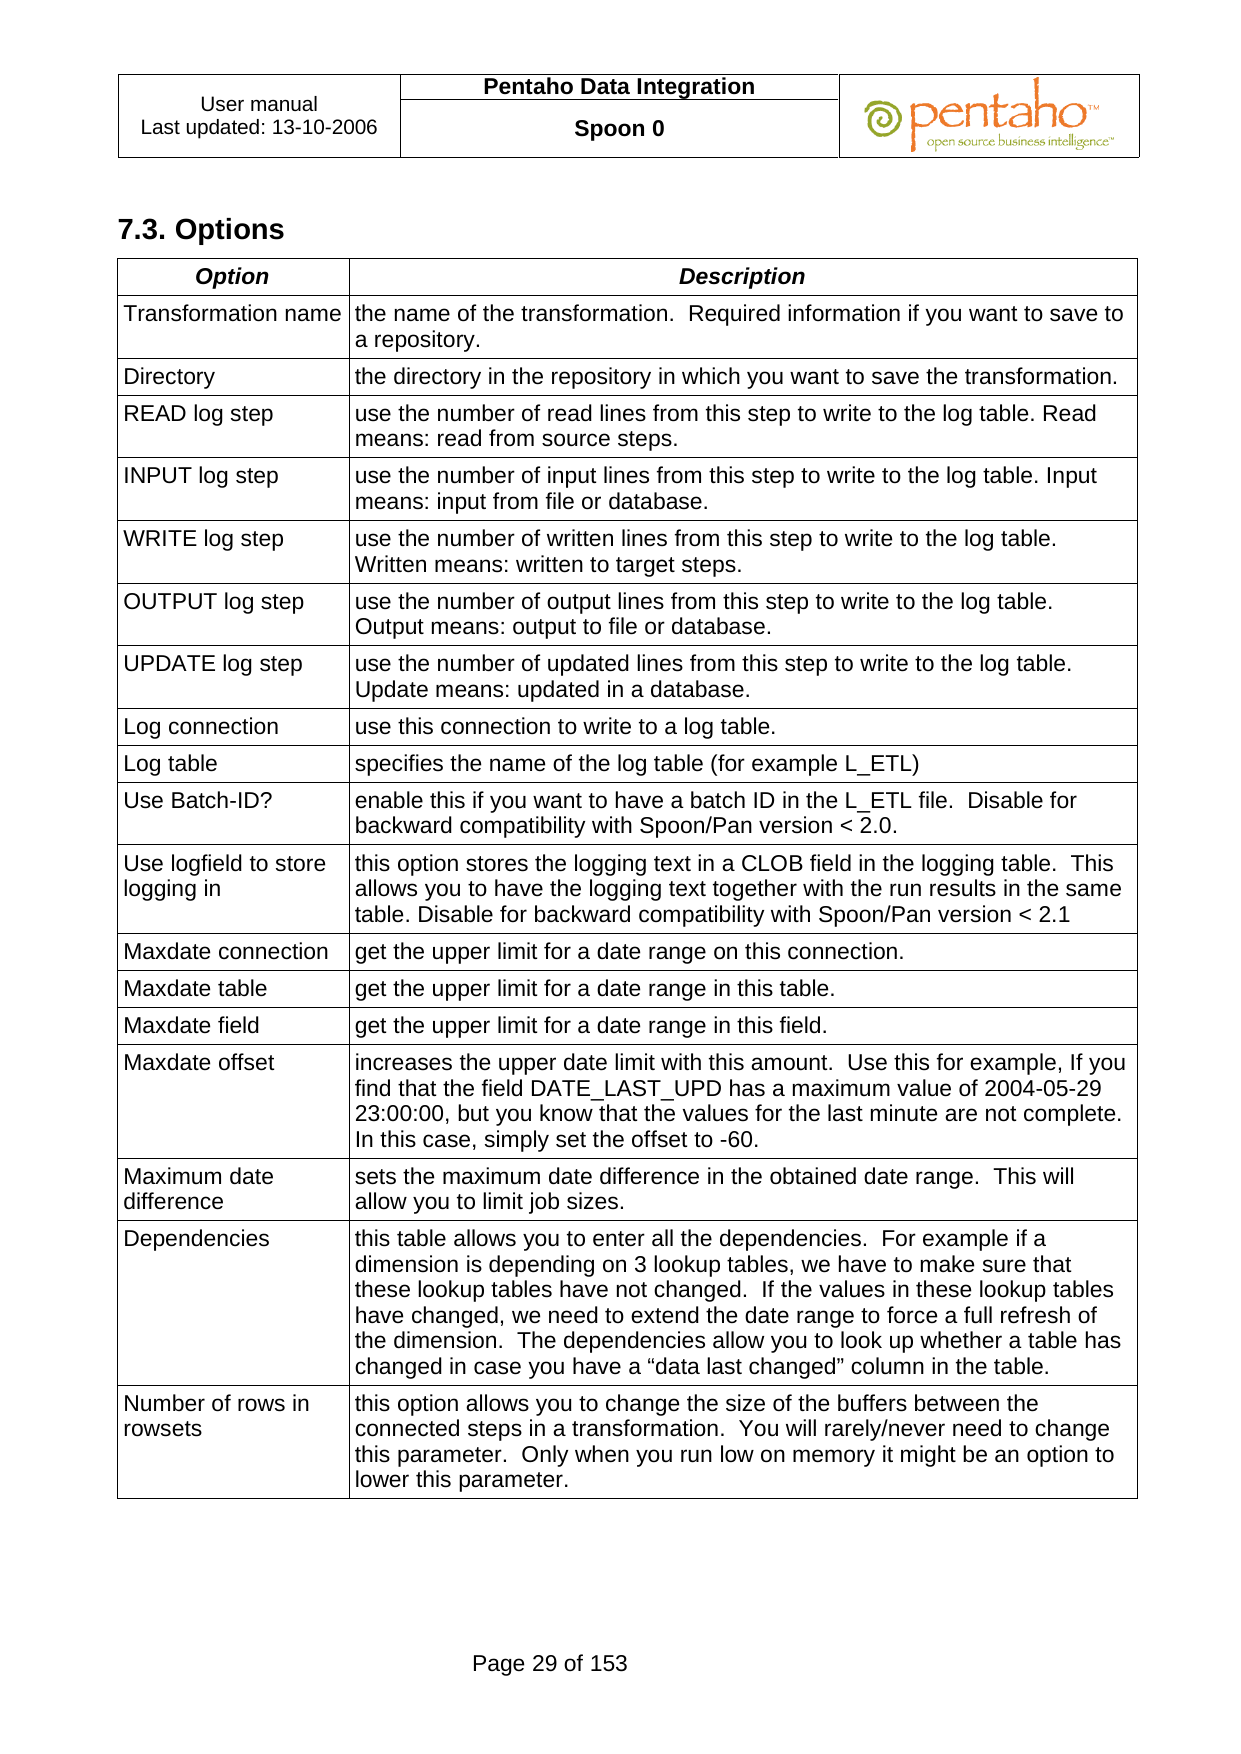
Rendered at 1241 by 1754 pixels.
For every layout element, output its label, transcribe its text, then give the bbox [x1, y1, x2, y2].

table_cell use the number of updated lines from this step to write to the log table. Update means: updated in a database. [350, 646, 1137, 708]
table_cell use the number of read lines from this step to write to the log table. Read means: read from source steps. [350, 396, 1137, 457]
table_cell READ log step [118, 396, 349, 457]
table_cell INPUT log step [118, 458, 349, 520]
table_cell get the upper limit for a date range in this table. [350, 971, 1137, 1007]
table_cell Maxdate table [118, 971, 349, 1007]
table_cell Log connection [118, 709, 349, 745]
table_cell specifies the name of the log table (for example L_ETL) [350, 746, 1137, 782]
table_cell increases the upper date limit with this amount. Use this for example, If you find that the field DATE_LAST_UPD has a maximum value of 2004-05-29 23:00:00, but you know that the values for the last minute are not complete. In this case, simply set the offset to -60. [350, 1045, 1137, 1158]
table_cell use the number of written lines from this step to write to the log table. Written means: written to target steps. [350, 521, 1137, 583]
table_cell this option allows you to change the size of the buffers between the connected steps in a transformation. You will rarely/never need to change this parameter. Only when you run low on memory it might be an option to lower this parameter. [350, 1386, 1137, 1498]
table_cell the directory in the repository in which you want to save the transformation. [350, 359, 1137, 395]
table_cell Log table [118, 746, 349, 782]
subtitle Options [117, 213, 1137, 245]
table_cell this table allows you to enter all the dependencies. For example if a dimension is depending on 3 lookup tables, we have to make sure that these lookup tables have not changed. If the values in these lookup tables have changed, we need to extend the date range to force a full refresh of the dimension. The dependencies allow you to look up whether a table has changed in case you have a “data last changed” column in the table. [350, 1221, 1137, 1385]
table_cell get the upper limit for a date range in this field. [350, 1008, 1137, 1044]
table_cell OUTPUT log step [118, 584, 349, 645]
table_cell Maxdate connection [118, 934, 349, 970]
table_cell Dependencies [118, 1221, 349, 1385]
table_cell Use logfield to store logging in [118, 845, 349, 933]
table_cell this option stores the logging text in a CLOB field in the logging table. This allows you to have the logging text together with the run results in the same table. Disable for backward compatibility with Spoon/Pan version < 2.1 [350, 845, 1137, 933]
table_cell use the number of input lines from this step to write to the log table. Input means: input from file or database. [350, 458, 1137, 520]
table_cell Maxdate field [118, 1008, 349, 1044]
table_cell Maximum date difference [118, 1159, 349, 1220]
table_cell Use Batch-ID? [118, 783, 349, 844]
table_header Description [350, 259, 1137, 295]
table_cell Number of rows in rowsets [118, 1386, 349, 1498]
table_cell Maxdate offset [118, 1045, 349, 1158]
table_cell UPDATE log step [118, 646, 349, 708]
table_cell get the upper limit for a date range on this connection. [350, 934, 1137, 970]
table_cell use the number of output lines from this step to write to the log table. Output means: output to file or database. [350, 584, 1137, 645]
table_cell Transformation name [118, 296, 349, 358]
table_cell use this connection to write to a log table. [350, 709, 1137, 745]
table_cell Directory [118, 359, 349, 395]
table_cell enable this if you want to have a batch ID in the L_ETL file. Disable for backward compatibility with Spoon/Pan version < 2.0. [350, 783, 1137, 844]
table_cell the name of the transformation. Required information if you want to save to a repository. [350, 296, 1137, 358]
table_header Option [118, 259, 349, 295]
table_cell sets the maximum date difference in the obtained date range. This will allow you to limit job sizes. [350, 1159, 1137, 1220]
table_cell WRITE log step [118, 521, 349, 583]
